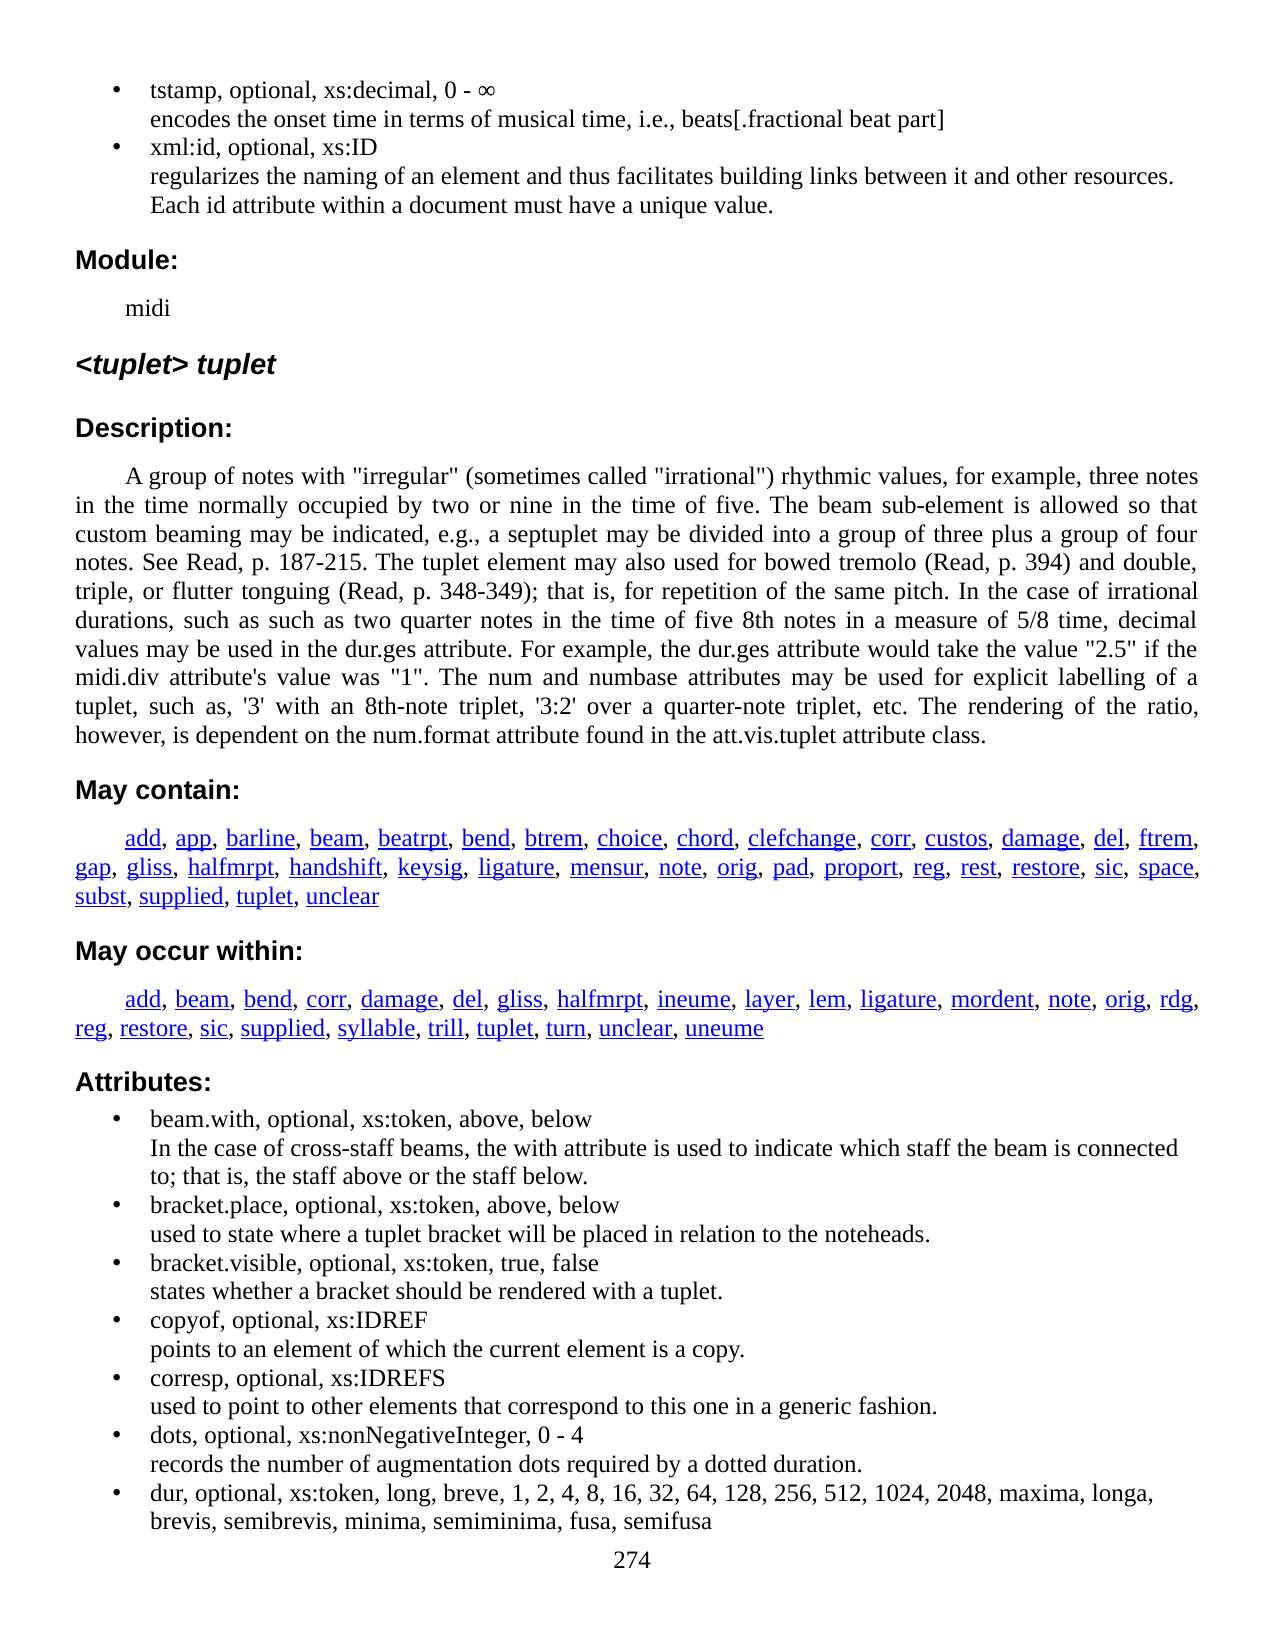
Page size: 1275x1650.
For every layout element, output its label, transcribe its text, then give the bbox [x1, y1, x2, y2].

list bracket.visible, optional, xs:token, true, false states whether a bracket should be rendered with a tuplet. [112, 1248, 1200, 1305]
list dur, optional, xs:token, long, breve, 1, 2, 4, 8, 16, 32, 64, 128, 256, 512, 1024, 2048, maxima, longa, brevis, semibrevis, minima, semiminima, fusa, semifusa [112, 1478, 1200, 1535]
list corresp, optional, xs:IDREFS used to point to other elements that correspond to this one in a generic fashion. [112, 1363, 1200, 1420]
subtitle Attributes: [75, 1066, 1200, 1098]
text midi [75, 293, 1200, 322]
list xml:id, optional, xs:ID regularizes the naming of an element and thus facilitates building links between it and other resources. Each id attribute within a document must have a unique value. [112, 132, 1200, 219]
list dots, optional, xs:nonNegativeInteger, 0 - 4 records the number of augmentation dots required by a dotted duration. [112, 1420, 1200, 1478]
list copyof, optional, xs:IDREF points to an element of which the current element is a copy. [112, 1305, 1200, 1363]
text add, beam, bend, corr, damage, del, gliss, halfmrpt, ineume, layer, lem, ligature, mordent, note, orig, rdg, reg, restore, sic, supplied, syllable, trill, tuplet, turn, unclear, uneume [75, 984, 1200, 1041]
text add, app, barline, beam, beatrpt, bend, btrem, choice, chord, clefchange, corr, custos, damage, del, ftrem, gap, gliss, halfmrpt, handshift, keysig, ligature, mensur, note, orig, pad, proport, reg, rest, restore, sic, space, subst, supplied, tuplet, unclear [75, 823, 1200, 909]
list beam.with, optional, xs:token, above, below In the case of cross-staff beams, the with attribute is used to indicate which staff the beam is connected to; that is, the staff above or the staff below. [112, 1104, 1200, 1190]
list bracket.place, optional, xs:token, above, below used to state where a tuplet bracket will be placed in relation to the noteheads. [112, 1190, 1200, 1248]
subtitle May occur within: [75, 934, 1200, 966]
subtitle Description: [75, 412, 1200, 443]
text A group of notes with "irregular" (sometimes called "irrational") rhythmic values, for example, three notes in the time normally occupied by two or nine in the time of five. The beam sub-element is allowed so that custom beaming may be indicated, e.g., a septuplet may be divided into a group of three plus a group of four notes. See Read, p. 187-215. The tuplet element may also used for bowed tremolo (Read, p. 394) and double, triple, or flutter tonguing (Read, p. 348-349); that is, for repetition of the same pitch. In the case of irrational durations, such as such as two quarter notes in the time of five 8th notes in a measure of 5/8 time, decimal values may be used in the dur.ges attribute. For example, the dur.ges attribute would take the value "2.5" if the midi.div attribute's value was "1". The num and numbase attributes may be used for explicit labelling of a tuplet, such as, '3' with an 8th-note triplet, '3:2' over a quarter-note triplet, etc. The rendering of the ratio, however, is dependent on the num.format attribute found in the att.vis.tuplet attribute class. [75, 461, 1200, 749]
subtitle May contain: [75, 774, 1200, 805]
subtitle <tuplet> tuplet [75, 347, 1200, 381]
list tstamp, optional, xs:decimal, 0 - ∞ encodes the onset time in terms of musical time, i.e., beats[.fractional beat part] [112, 75, 1200, 132]
subtitle Module: [75, 244, 1200, 275]
